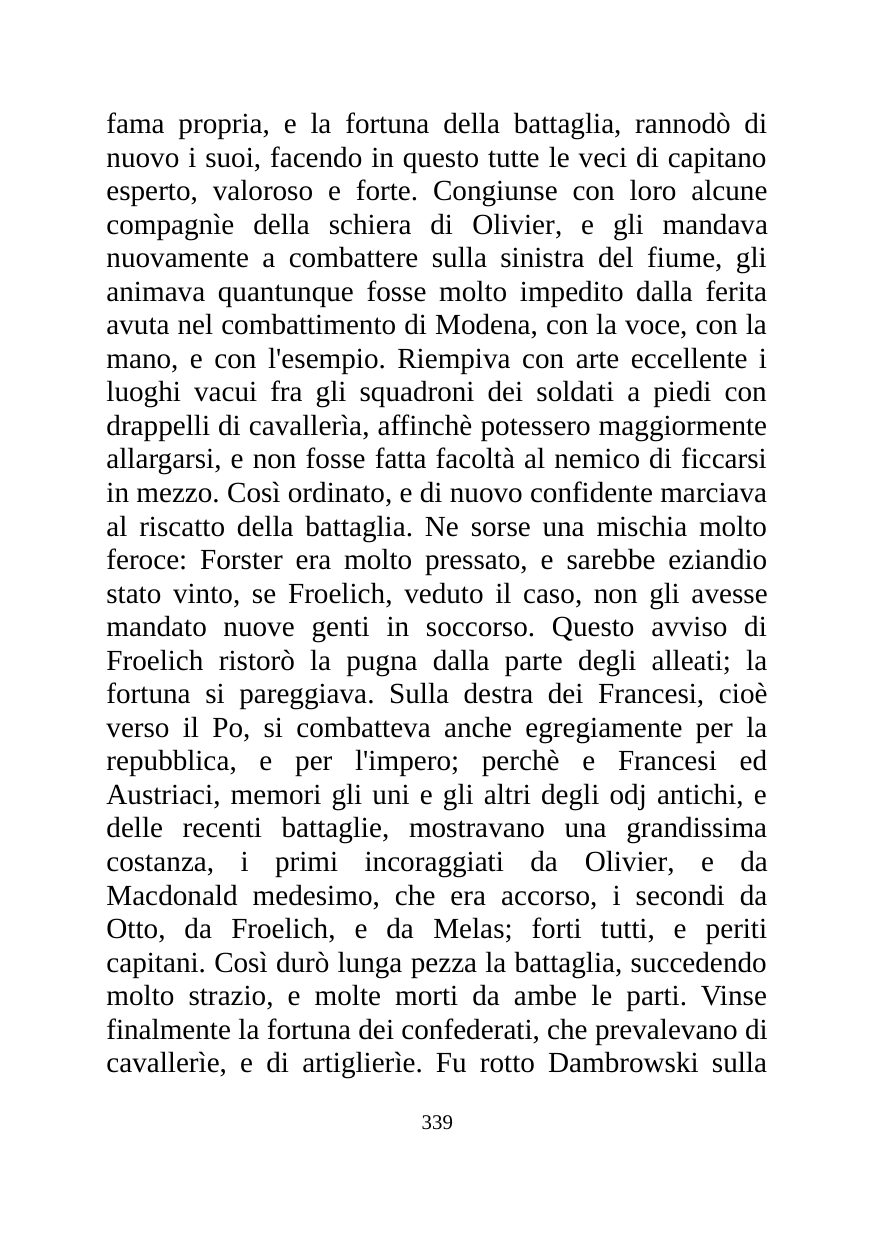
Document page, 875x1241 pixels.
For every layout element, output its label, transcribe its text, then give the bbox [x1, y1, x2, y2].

text fama propria, e la fortuna della battaglia, rannodò di nuovo i suoi, facendo in questo tutte le veci di capitano esperto, valoroso e forte. Congiunse con loro alcune compagnìe della schiera di Olivier, e gli mandava nuovamente a combattere sulla sinistra del fiume, gli animava quantunque fosse molto impedito dalla ferita avuta nel combattimento di Modena, con la voce, con la mano, e con l'esempio. Riempiva con arte eccellente i luoghi vacui fra gli squadroni dei soldati a piedi con drappelli di cavallerìa, affinchè potessero maggiormente allargarsi, e non fosse fatta facoltà al nemico di ficcarsi in mezzo. Così ordinato, e di nuovo confidente marciava al riscatto della battaglia. Ne sorse una mischia molto feroce: Forster era molto pressato, e sarebbe eziandio stato vinto, se Froelich, veduto il caso, non gli avesse mandato nuove genti in soccorso. Questo avviso di Froelich ristorò la pugna dalla parte degli alleati; la fortuna si pareggiava. Sulla destra dei Francesi, cioè verso il Po, si combatteva anche egregiamente per la repubblica, e per l'impero; perchè e Francesi ed Austriaci, memori gli uni e gli altri degli odj antichi, e delle recenti battaglie, mostravano una grandissima costanza, i primi incoraggiati da Olivier, e da Macdonald medesimo, che era accorso, i secondi da Otto, da Froelich, e da Melas; forti tutti, e periti capitani. Così durò lunga pezza la battaglia, succedendo molto strazio, e molte morti da ambe le parti. Vinse finalmente la fortuna dei confederati, che prevalevano di cavallerìe, e di artiglierìe. Fu rotto Dambrowski sulla [106, 106, 768, 1079]
